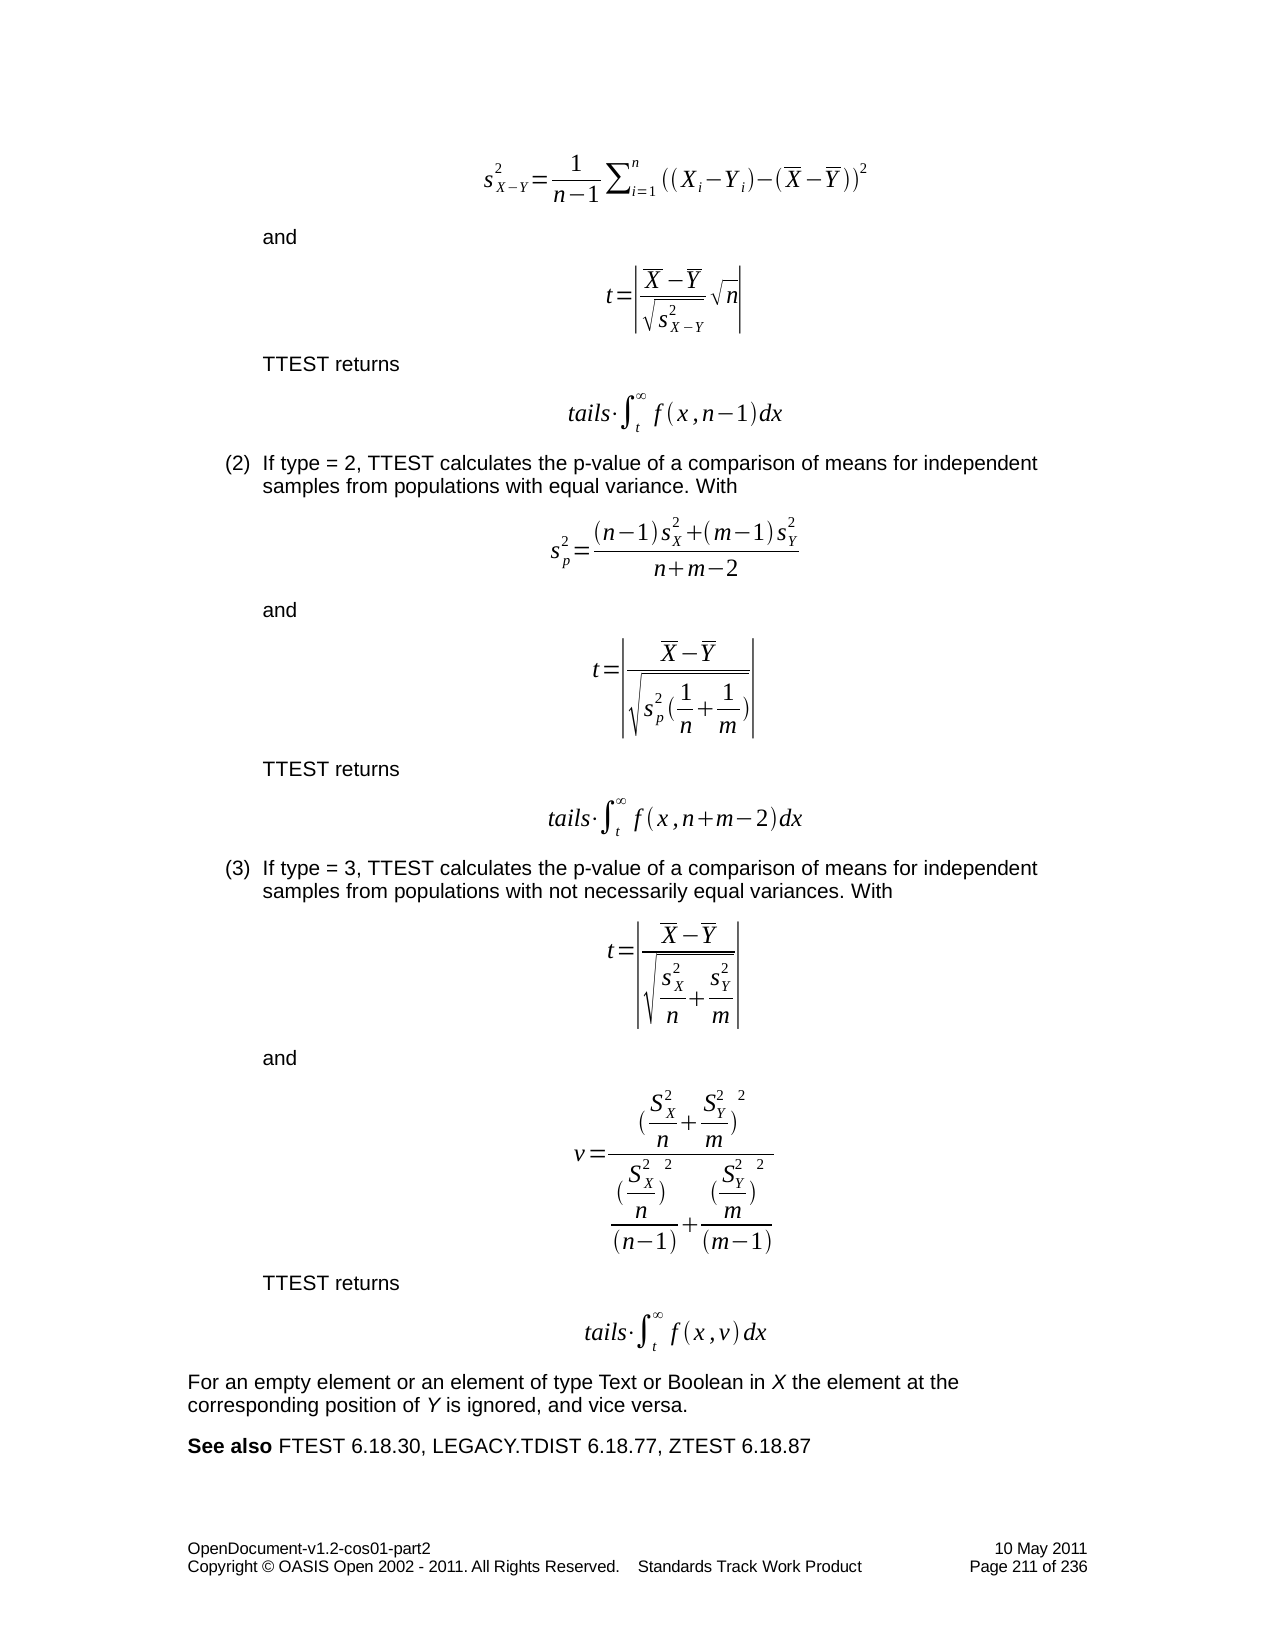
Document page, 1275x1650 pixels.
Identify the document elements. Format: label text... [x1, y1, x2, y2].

text For an empty element or an element of type Text or Boolean in X the element at the corresponding position of Y is ignored, and vice versa. [187, 1370, 1088, 1417]
list TTEST returns [225, 758, 1088, 781]
list If type = 2, TTEST calculates the p-value of a comparison of means for independent samples from populations with equal variance. With [225, 451, 1088, 498]
list If type = 3, TTEST calculates the p-value of a comparison of means for independent samples from populations with not necessarily equal variances. With [225, 856, 1088, 903]
list and [225, 226, 1088, 249]
list TTEST returns [225, 353, 1088, 376]
text See also FTEST 6.18.30, LEGACY.TDIST 6.18.77, ZTEST 6.18.87 [187, 1434, 1088, 1458]
list and [225, 598, 1088, 622]
list and [225, 1047, 1088, 1070]
list TTEST returns [225, 1272, 1088, 1295]
